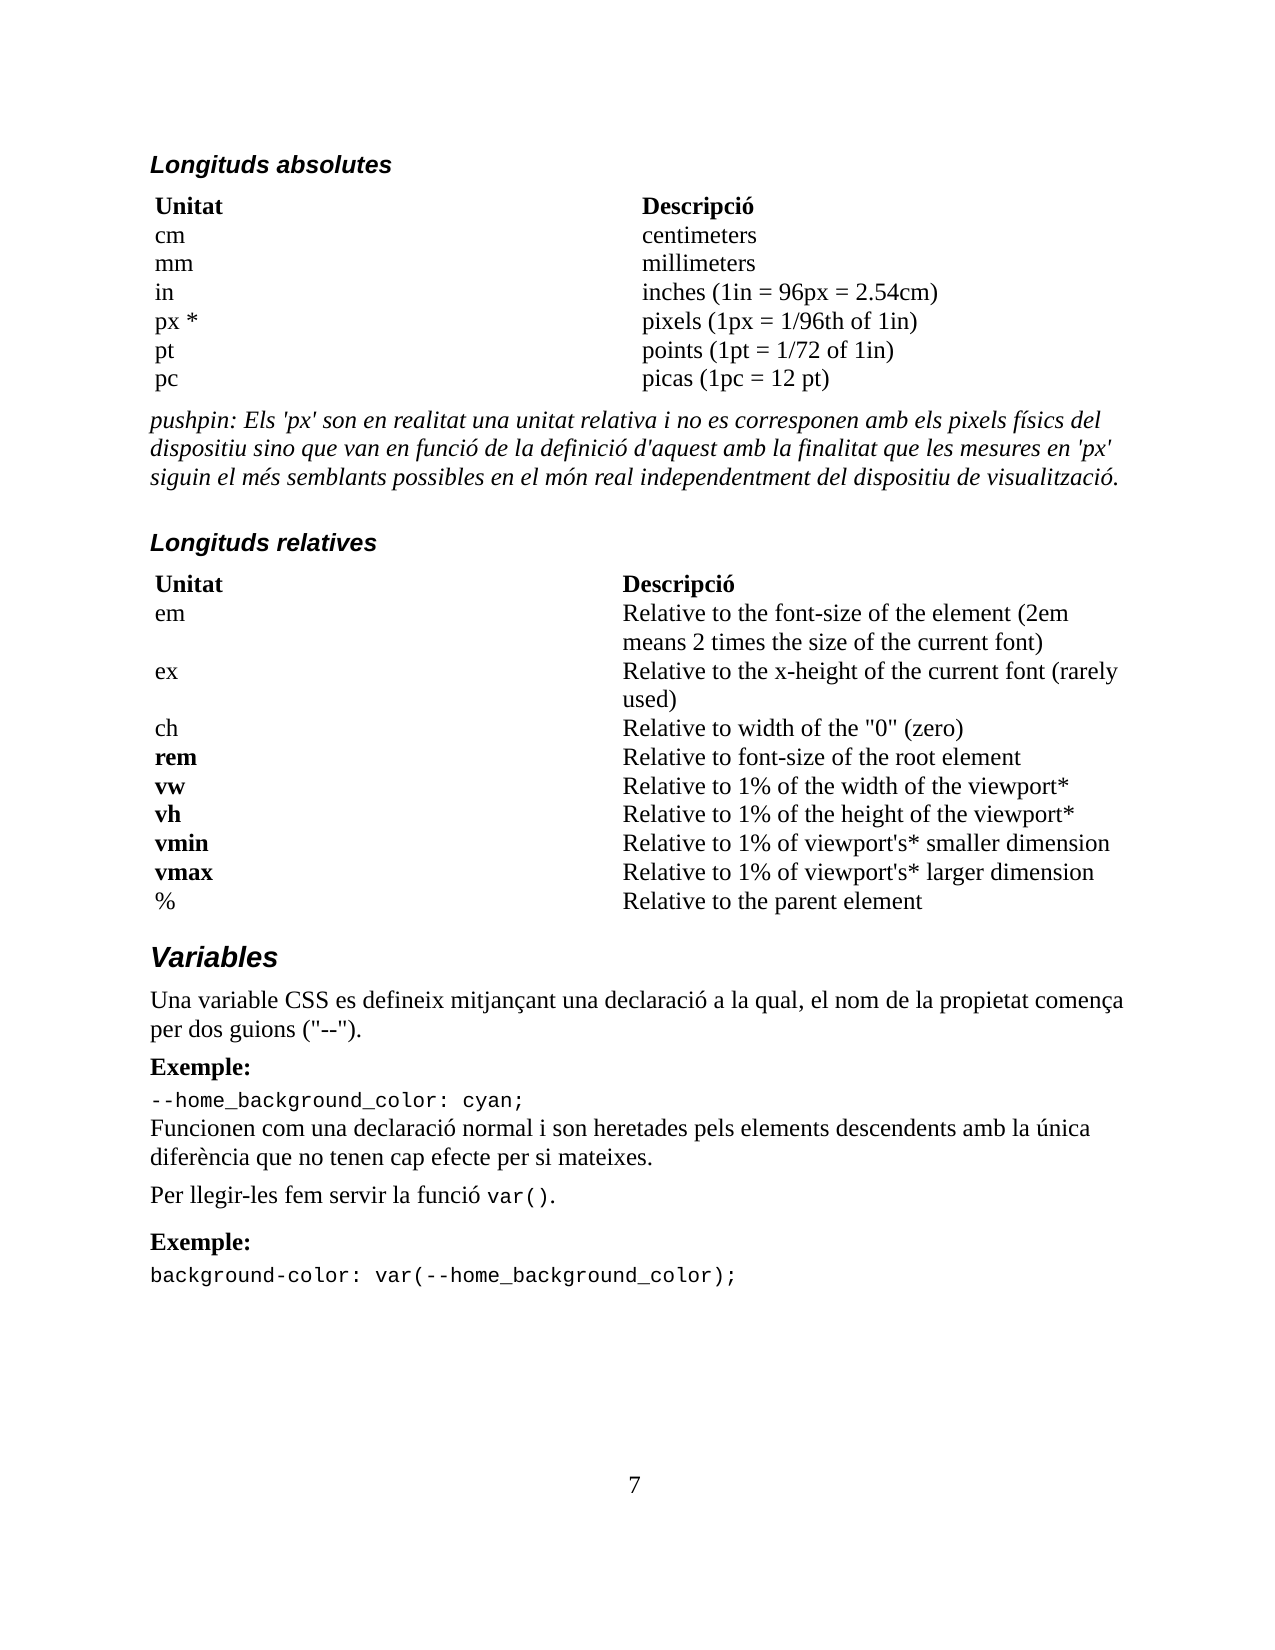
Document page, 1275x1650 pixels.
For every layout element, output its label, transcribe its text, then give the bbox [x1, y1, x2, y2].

table_cell Relative to the font-size of the element (2em means 2 times the size of the current font) [618, 598, 1125, 656]
table_cell picas (1pc = 12 pt) [638, 364, 1125, 392]
table_cell em [150, 598, 618, 656]
table_cell px * [150, 306, 637, 335]
text Funcionen com una declaració normal i son heretades pels elements descendents amb la única diferència que no tenen cap efecte per si mateixes. [150, 1113, 1125, 1171]
table_header Unitat [150, 191, 637, 220]
table_cell pc [150, 364, 637, 392]
table_cell cm [150, 220, 637, 248]
table_cell Relative to width of the "0" (zero) [618, 713, 1125, 742]
table_cell vw [150, 771, 618, 799]
table_cell ch [150, 713, 618, 742]
table_cell points (1pt = 1/72 of 1in) [638, 335, 1125, 363]
text background-color: var(--home_background_color); [150, 1265, 1125, 1289]
text Per llegir-les fem servir la funció var(). [150, 1180, 1125, 1209]
table_cell ex [150, 656, 618, 713]
table_cell Relative to 1% of the height of the viewport* [618, 800, 1125, 828]
table_cell Relative to 1% of viewport's* larger dimension [618, 857, 1125, 886]
text --home_background_color: cyan; [150, 1090, 1125, 1113]
table_cell inches (1in = 96px = 2.54cm) [638, 277, 1125, 306]
table_cell Relative to 1% of the width of the viewport* [618, 771, 1125, 799]
table_cell % [150, 886, 618, 914]
text Una variable CSS es defineix mitjançant una declaració a la qual, el nom de la propietat comença per dos guions ("--"). [150, 986, 1125, 1043]
table_cell Relative to the parent element [618, 886, 1125, 914]
table_cell Relative to the x-height of the current font (rarely used) [618, 656, 1125, 713]
table_cell Relative to 1% of viewport's* smaller dimension [618, 828, 1125, 857]
table_cell millimeters [638, 249, 1125, 277]
table_cell vmin [150, 828, 618, 857]
subtitle Longituds relatives [150, 528, 1125, 557]
text pushpin: Els 'px' son en realitat una unitat relativa i no es corresponen amb els pixels físics del dispositiu sino que van en funció de la definició d'aquest amb la finalitat que les mesures en 'px' siguin el més semblants possibles en el món real independentment del dispositiu de visualització. [150, 405, 1125, 491]
table_cell in [150, 277, 637, 306]
text Exemple: [150, 1227, 1125, 1256]
table_header Descripció [638, 191, 1125, 220]
text Exemple: [150, 1052, 1125, 1081]
table_cell vmax [150, 857, 618, 886]
subtitle Longituds absolutes [150, 150, 1125, 178]
table_cell mm [150, 249, 637, 277]
table_header Descripció [618, 570, 1125, 598]
subtitle Variables [150, 939, 1125, 973]
table_cell vh [150, 800, 618, 828]
table_cell Relative to font-size of the root element [618, 742, 1125, 771]
table_cell centimeters [638, 220, 1125, 248]
table_cell rem [150, 742, 618, 771]
table_header Unitat [150, 570, 618, 598]
table_cell pixels (1px = 1/96th of 1in) [638, 306, 1125, 335]
table_cell pt [150, 335, 637, 363]
